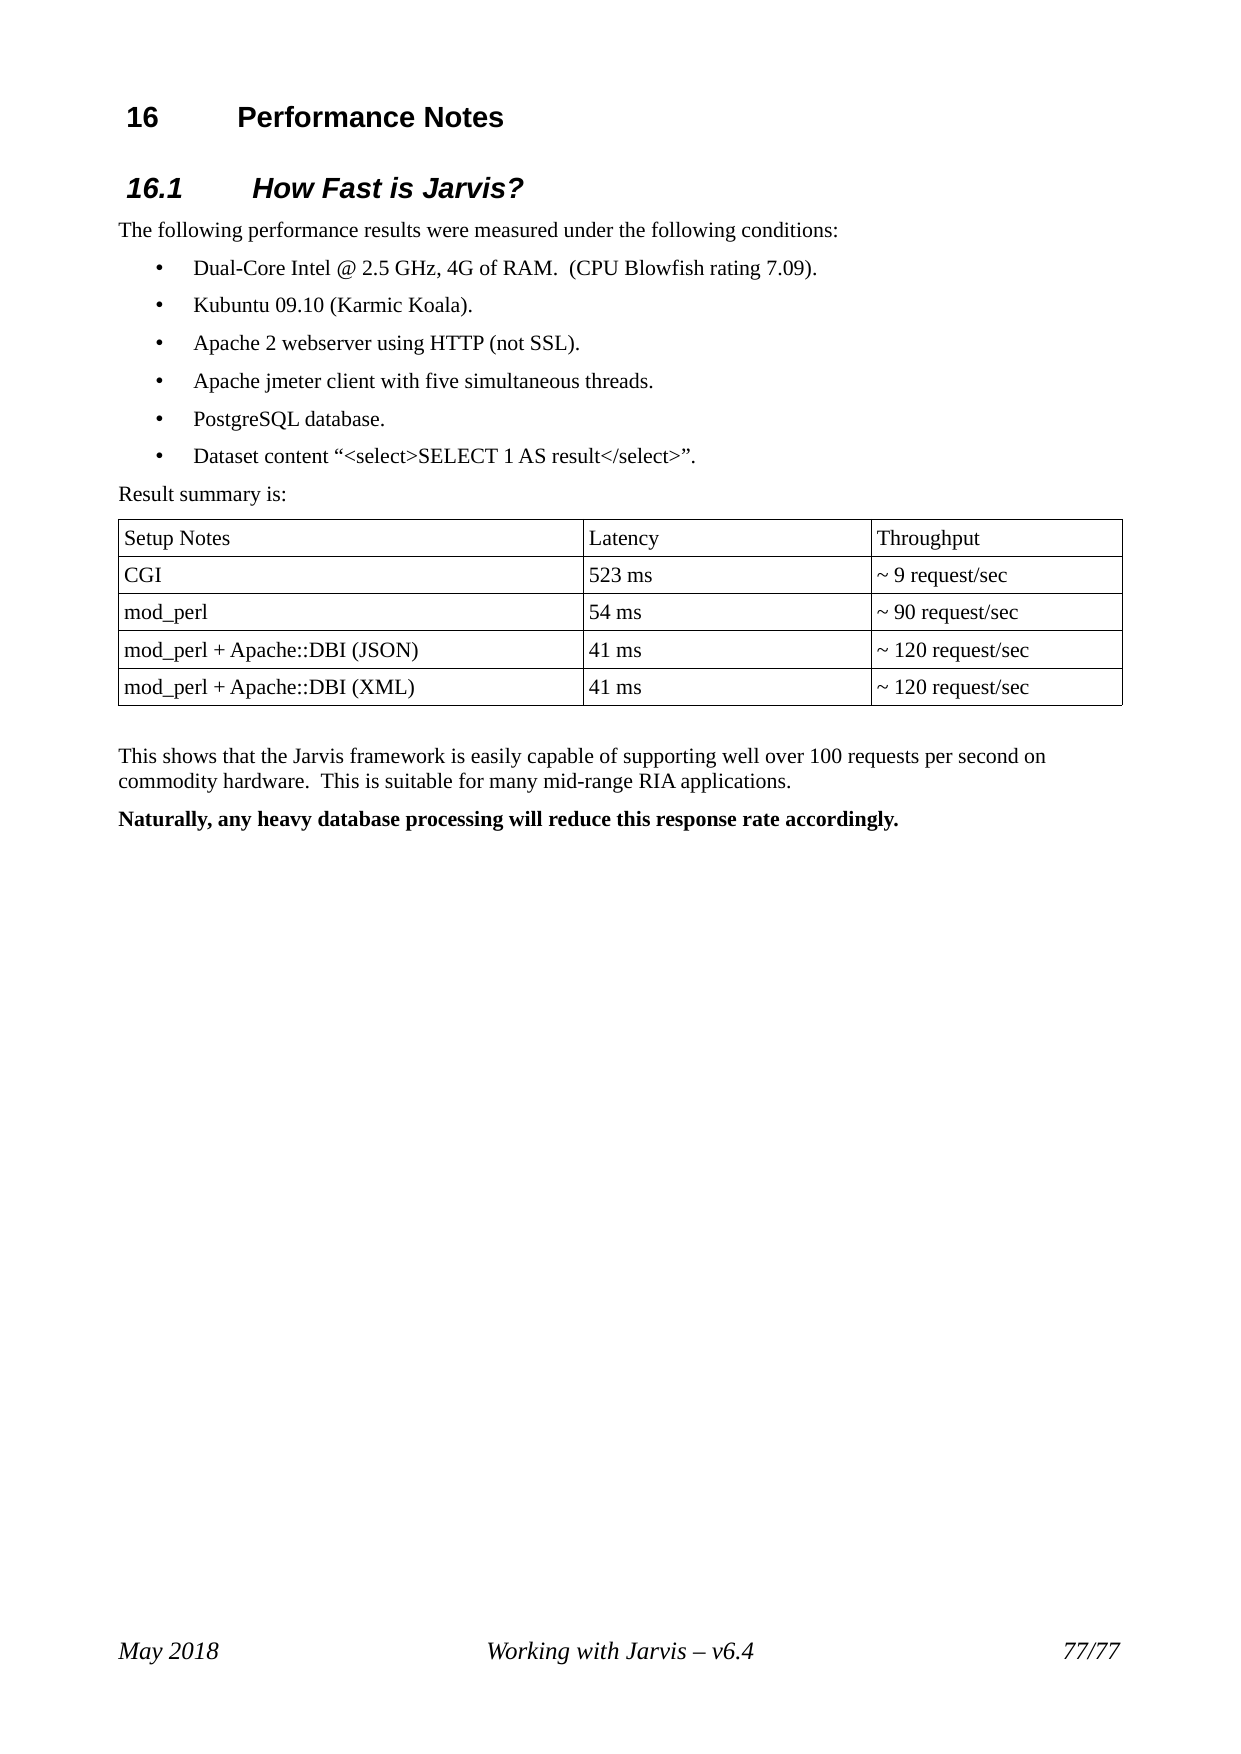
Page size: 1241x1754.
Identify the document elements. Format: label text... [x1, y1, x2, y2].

text This shows that the Jarvis framework is easily capable of supporting well over 100 requests per second on commodity hardware. This is suitable for many mid-range RIA applications. [118, 743, 1122, 793]
table_cell 41 ms [584, 631, 871, 667]
table_header Latency [584, 520, 871, 556]
table_header Setup Notes [119, 520, 583, 556]
list Dual-Core Intel @ 2.5 GHz, 4G of RAM. (CPU Blowfish rating 7.09). [156, 255, 1122, 280]
table_cell mod_perl [119, 594, 583, 630]
text The following performance results were measured under the following conditions: [118, 217, 1122, 242]
table_cell ~ 120 request/sec [872, 631, 1122, 667]
table_cell CGI [119, 557, 583, 593]
list Apache jmeter client with five simultaneous threads. [156, 368, 1122, 393]
text Naturally, any heavy database processing will reduce this response rate accordingly. [118, 806, 1122, 831]
subtitle Performance Notes [118, 100, 1122, 133]
subtitle How Fast is Jarvis? [118, 171, 1122, 204]
list Apache 2 webserver using HTTP (not SSL). [156, 330, 1122, 355]
text Result summary is: [118, 481, 1122, 506]
table_cell ~ 90 request/sec [872, 594, 1122, 630]
table_cell ~ 9 request/sec [872, 557, 1122, 593]
list Kubuntu 09.10 (Karmic Koala). [156, 292, 1122, 318]
table_cell 523 ms [584, 557, 871, 593]
table_cell 54 ms [584, 594, 871, 630]
list PostgreSQL database. [156, 406, 1122, 431]
table_cell 41 ms [584, 669, 871, 705]
table_cell mod_perl + Apache::DBI (XML) [119, 669, 583, 705]
table_header Throughput [872, 520, 1122, 556]
table_cell mod_perl + Apache::DBI (JSON) [119, 631, 583, 667]
table_cell ~ 120 request/sec [872, 669, 1122, 705]
list Dataset content “<select>SELECT 1 AS result</select>”. [156, 443, 1122, 468]
